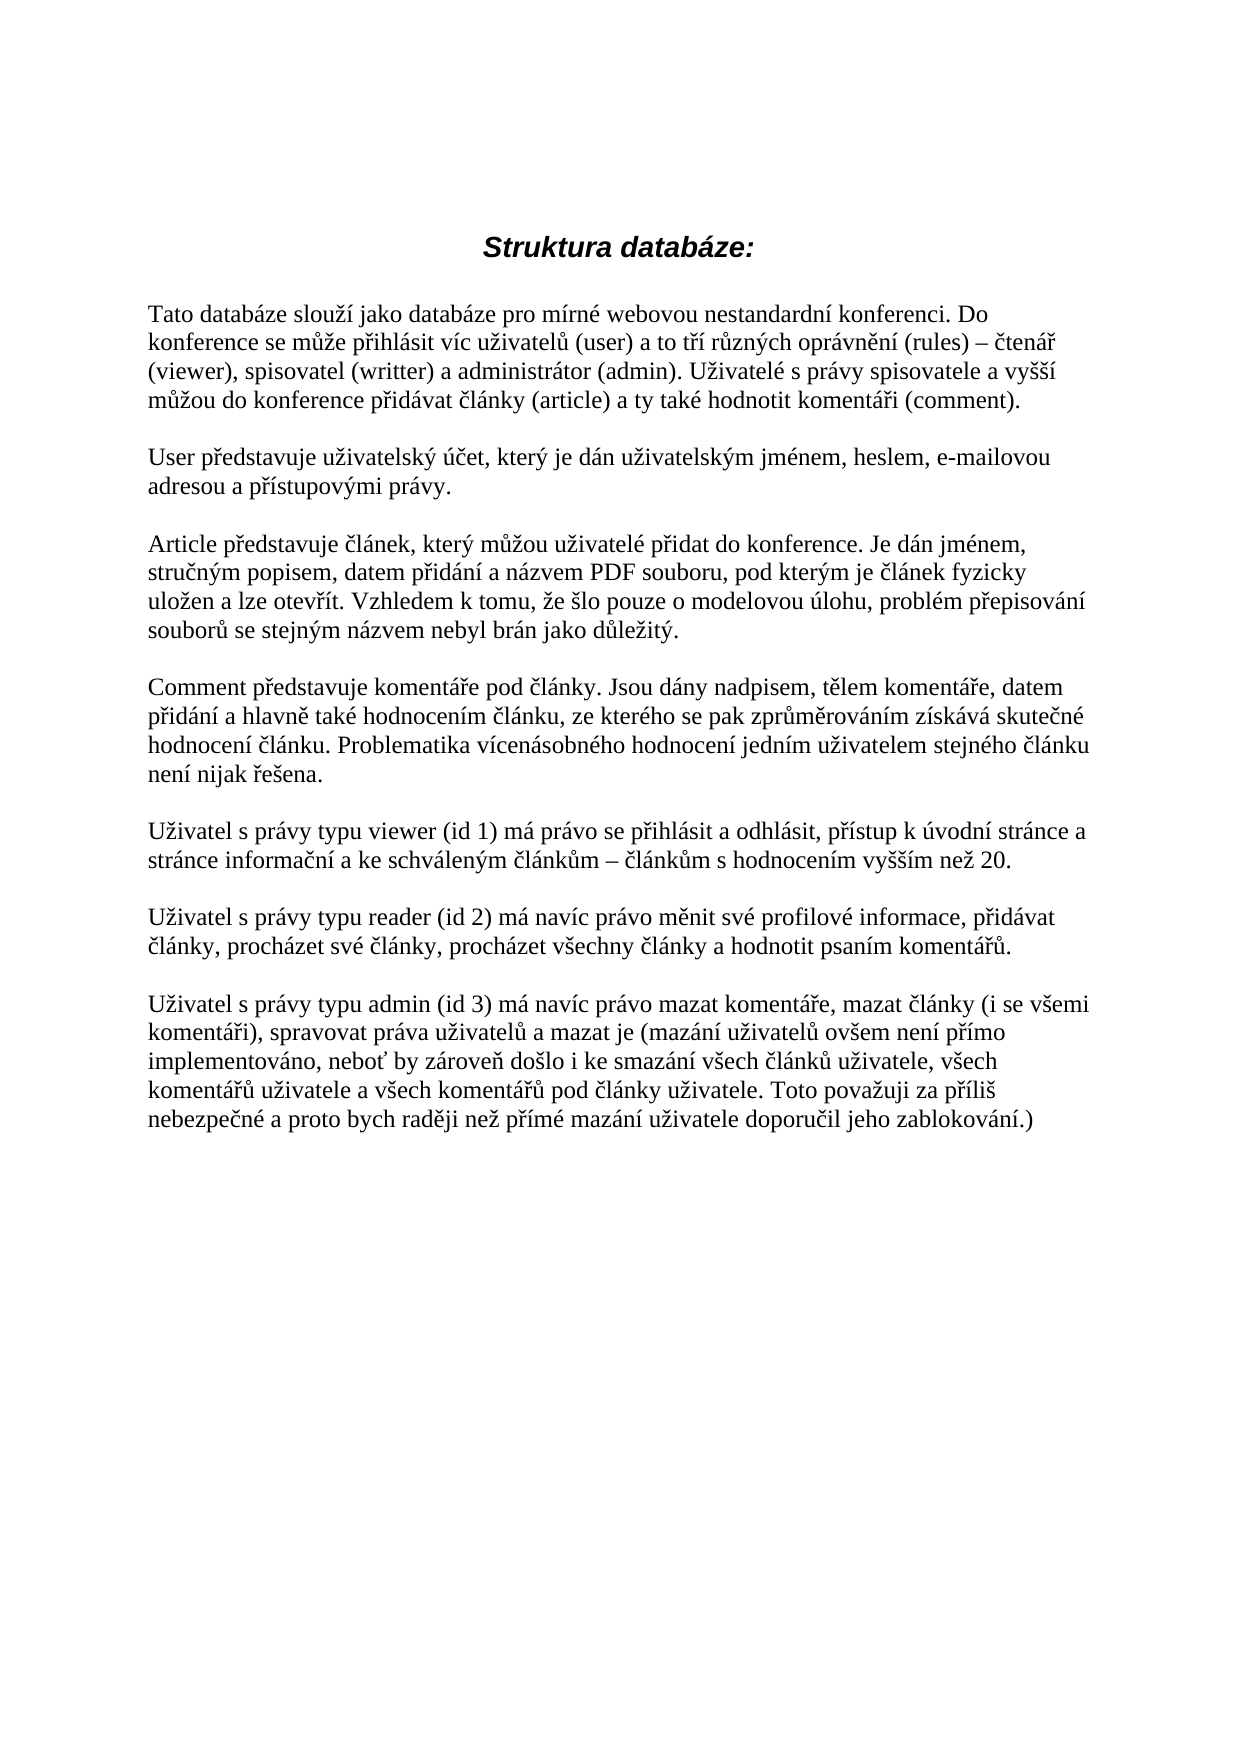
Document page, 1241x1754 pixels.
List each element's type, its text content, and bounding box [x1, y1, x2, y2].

text Uživatel s právy typu reader (id 2) má navíc právo měnit své profilové informace, přidávat články, procházet své články, procházet všechny články a hodnotit psaním komentářů. [148, 902, 1093, 960]
text Article představuje článek, který můžou uživatelé přidat do konference. Je dán jménem, stručným popisem, datem přidání a názvem PDF souboru, pod kterým je článek fyzicky uložen a lze otevřít. Vzhledem k tomu, že šlo pouze o modelovou úlohu, problém přepisování souborů se stejným názvem nebyl brán jako důležitý. [148, 529, 1093, 644]
text Comment představuje komentáře pod články. Jsou dány nadpisem, tělem komentáře, datem přidání a hlavně také hodnocením článku, ze kterého se pak zprůměrováním získává skutečné hodnocení článku. Problematika vícenásobného hodnocení jedním uživatelem stejného článku není nijak řešena. [148, 672, 1093, 787]
text Tato databáze slouží jako databáze pro mírné webovou nestandardní konferenci. Do konference se může přihlásit víc uživatelů (user) a to tří různých oprávnění (rules) – čtenář (viewer), spisovatel (writter) a administrátor (admin). Uživatelé s právy spisovatele a vyšší můžou do konference přidávat články (article) a ty také hodnotit komentáři (comment). [148, 299, 1093, 414]
subtitle Struktura databáze: [148, 230, 1093, 264]
text User představuje uživatelský účet, který je dán uživatelským jménem, heslem, e-mailovou adresou a přístupovými právy. [148, 442, 1093, 500]
text Uživatel s právy typu viewer (id 1) má právo se přihlásit a odhlásit, přístup k úvodní stránce a stránce informační a ke schváleným článkům – článkům s hodnocením vyšším než 20. [148, 816, 1093, 874]
text Uživatel s právy typu admin (id 3) má navíc právo mazat komentáře, mazat články (i se všemi komentáři), spravovat práva uživatelů a mazat je (mazání uživatelů ovšem není přímo implementováno, neboť by zároveň došlo i ke smazání všech článků uživatele, všech komentářů uživatele a všech komentářů pod články uživatele. Toto považuji za příliš nebezpečné a proto bych raději než přímé mazání uživatele doporučil jeho zablokování.) [148, 989, 1093, 1132]
